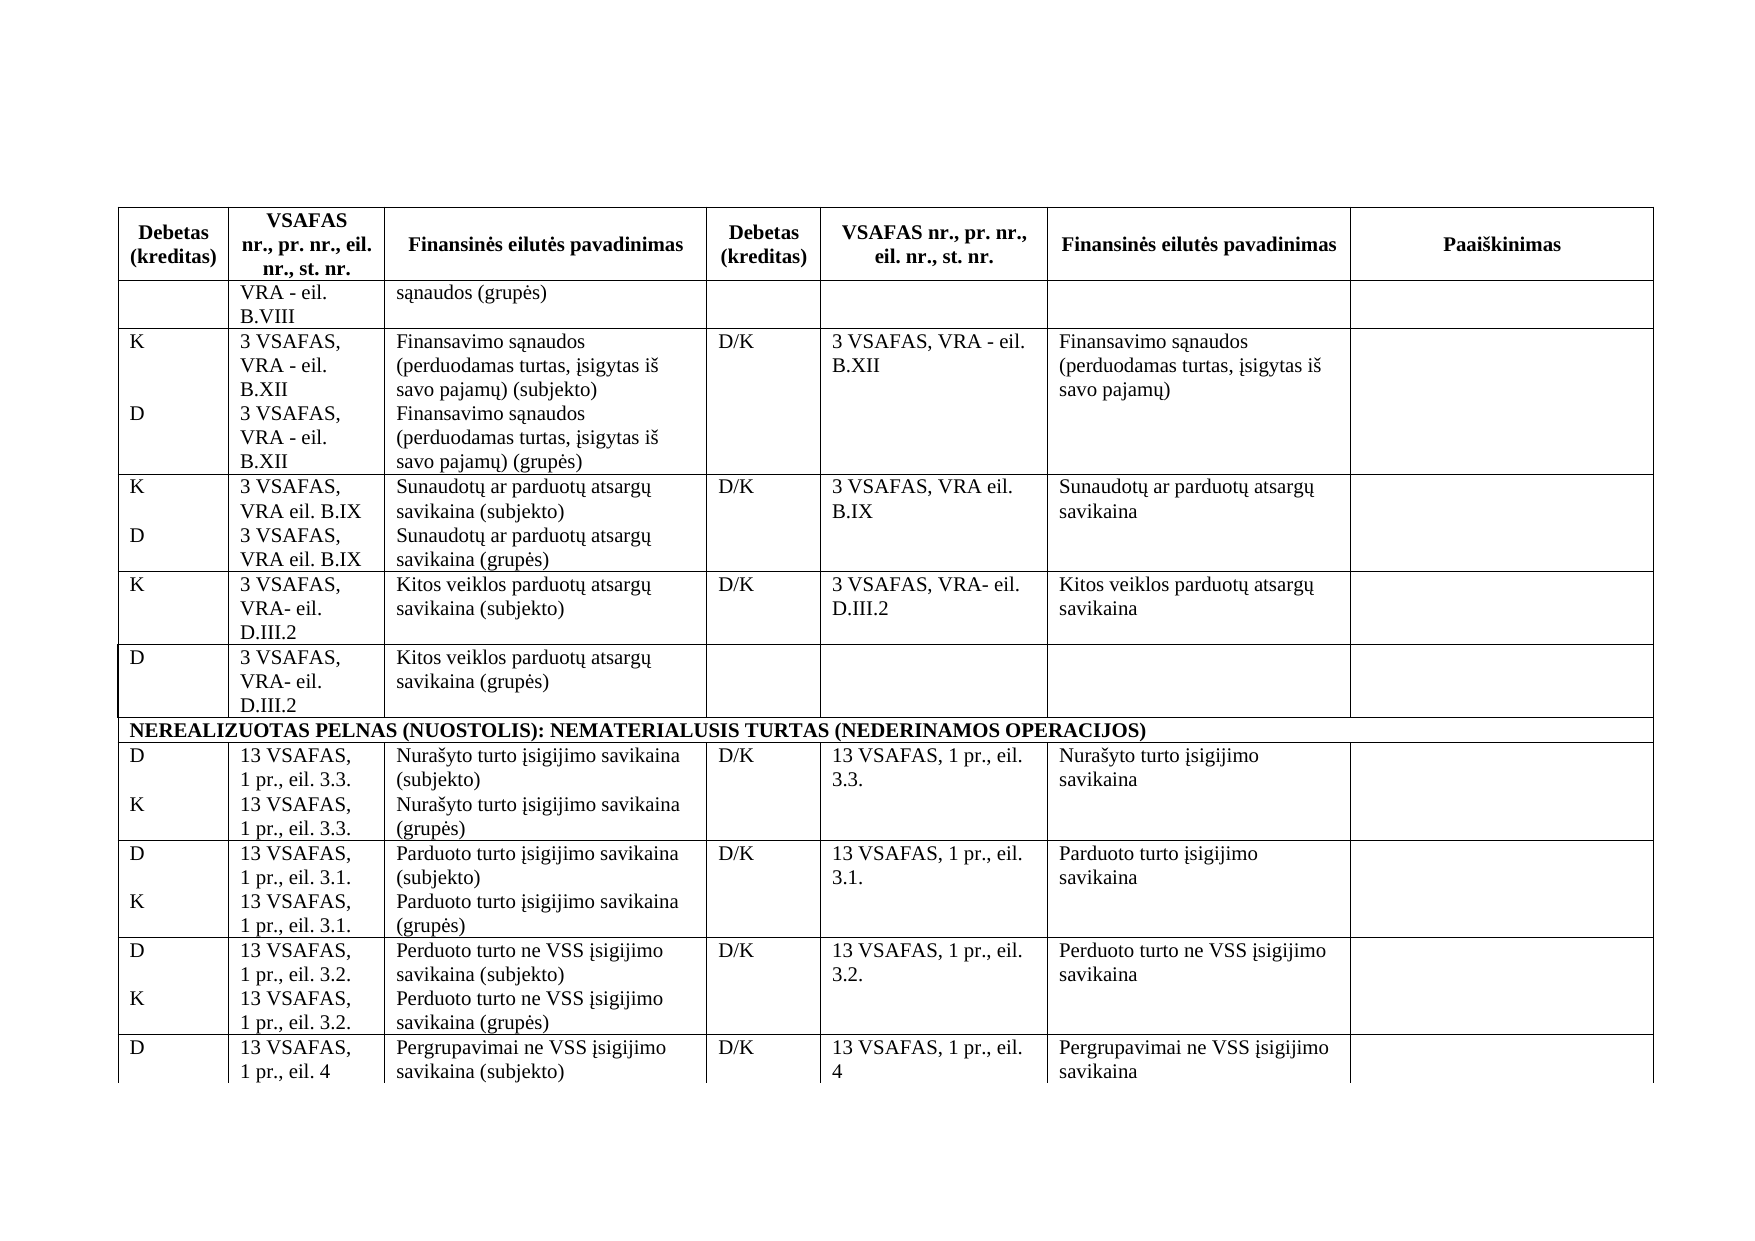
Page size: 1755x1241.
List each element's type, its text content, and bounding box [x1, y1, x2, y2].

table_header VSAFAS nr., pr. nr., eil. nr., st. nr. [229, 208, 384, 280]
table_cell D [119, 523, 228, 571]
table_cell [821, 645, 1047, 717]
table_cell 13 VSAFAS, 1 pr., eil. 3.1. [229, 889, 384, 937]
table_cell Pergrupavimai ne VSS įsigijimo savikaina [1048, 1035, 1350, 1083]
table_cell 3 VSAFAS, VRA - eil. B.XII [821, 329, 1047, 401]
table_cell [707, 791, 820, 839]
table_cell 13 VSAFAS, 1 pr., eil. 3.1. [821, 841, 1047, 889]
table_cell 3 VSAFAS, VRA- eil. D.III.2 [821, 572, 1047, 644]
table_cell K [119, 572, 228, 644]
table_cell [1048, 281, 1350, 328]
table_cell VRA - eil. B.VIII [229, 281, 384, 328]
table_cell D/K [707, 329, 820, 401]
table_cell Kitos veiklos parduotų atsargų savikaina [1048, 572, 1350, 644]
table_cell [707, 645, 820, 717]
table_cell NEREALIZUOTAS PELNAS (NUOSTOLIS): NEMATERIALUSIS TURTAS (NEDERINAMOS OPERACIJOS) [119, 718, 1504, 742]
table_header Finansinės eilutės pavadinimas [385, 208, 706, 280]
table_cell 3 VSAFAS, VRA eil. B.IX [229, 523, 384, 571]
table_header Debetas (kreditas) [707, 208, 820, 280]
table_cell [1048, 645, 1350, 717]
table_header Finansinės eilutės pavadinimas [1048, 208, 1350, 280]
table_cell Nurašyto turto įsigijimo savikaina (subjekto) [385, 743, 706, 791]
table_cell [1351, 281, 1653, 328]
table_cell 3 VSAFAS, VRA - eil. B.XII [229, 329, 384, 401]
table_cell Sunaudotų ar parduotų atsargų savikaina [1048, 475, 1350, 523]
table_cell [1351, 645, 1653, 717]
table_cell [1629, 718, 1653, 742]
table_header VSAFAS nr., pr. nr., eil. nr., st. nr. [821, 208, 1047, 280]
table_cell Nurašyto turto įsigijimo savikaina [1048, 743, 1350, 791]
table_cell [1579, 718, 1604, 742]
table_cell [1351, 572, 1653, 644]
table_cell D [119, 401, 228, 473]
table_cell Finansavimo sąnaudos (perduodamas turtas, įsigytas iš savo pajamų) [1048, 329, 1350, 401]
table_cell [821, 523, 1047, 571]
table_cell [707, 523, 820, 571]
table_cell [1351, 523, 1653, 571]
table_cell [1048, 889, 1350, 937]
table_cell [1351, 889, 1653, 937]
table_cell D/K [707, 1035, 820, 1083]
table_cell [707, 889, 820, 937]
table_cell [821, 281, 1047, 328]
table_cell K [119, 986, 228, 1034]
table_cell [821, 401, 1047, 473]
table_cell D/K [707, 572, 820, 644]
table_header Debetas (kreditas) [119, 208, 228, 280]
table_cell [1351, 401, 1653, 473]
table_cell Parduoto turto įsigijimo savikaina [1048, 841, 1350, 889]
table_cell Finansavimo sąnaudos (perduodamas turtas, įsigytas iš savo pajamų) (subjekto) [385, 329, 706, 401]
table_cell Pergrupavimai ne VSS įsigijimo savikaina (subjekto) [385, 1035, 706, 1083]
table_cell [1351, 791, 1653, 839]
table_cell Parduoto turto įsigijimo savikaina (subjekto) [385, 841, 706, 889]
table_cell Perduoto turto ne VSS įsigijimo savikaina (subjekto) [385, 938, 706, 986]
table_cell [1351, 841, 1653, 889]
table_header Paaiškinimas [1351, 208, 1653, 280]
table_cell D/K [707, 938, 820, 986]
table_cell 13 VSAFAS, 1 pr., eil. 3.2. [229, 938, 384, 986]
table_cell [119, 281, 228, 328]
table_cell 13 VSAFAS, 1 pr., eil. 3.2. [821, 938, 1047, 986]
table_cell Nurašyto turto įsigijimo savikaina (grupės) [385, 791, 706, 839]
table_cell D [119, 1035, 228, 1083]
table_cell 13 VSAFAS, 1 pr., eil. 3.3. [229, 791, 384, 839]
table_cell [1048, 401, 1350, 473]
table_cell [1351, 986, 1653, 1034]
table_cell 13 VSAFAS, 1 pr., eil. 3.3. [821, 743, 1047, 791]
table_cell K [119, 329, 228, 401]
table_cell D/K [707, 475, 820, 523]
table_cell K [119, 475, 228, 523]
table_cell [1351, 475, 1653, 523]
table_cell D [119, 938, 228, 986]
table_cell 3 VSAFAS, VRA - eil. B.XII [229, 401, 384, 473]
table_cell [1604, 718, 1629, 742]
table_cell [707, 401, 820, 473]
table_cell D [119, 743, 228, 791]
table_cell Parduoto turto įsigijimo savikaina (grupės) [385, 889, 706, 937]
table_cell Sunaudotų ar parduotų atsargų savikaina (grupės) [385, 523, 706, 571]
table_cell Sunaudotų ar parduotų atsargų savikaina (subjekto) [385, 475, 706, 523]
table_cell 13 VSAFAS, 1 pr., eil. 3.3. [229, 743, 384, 791]
table_cell [707, 986, 820, 1034]
table_cell Perduoto turto ne VSS įsigijimo savikaina (grupės) [385, 986, 706, 1034]
table_cell [1351, 329, 1653, 401]
table_cell [1351, 743, 1653, 791]
table_cell D [119, 841, 228, 889]
table_cell 13 VSAFAS, 1 pr., eil. 4 [821, 1035, 1047, 1083]
table_cell [821, 889, 1047, 937]
table_cell [1504, 718, 1529, 742]
table_cell 13 VSAFAS, 1 pr., eil. 3.2. [229, 986, 384, 1034]
table_cell [1554, 718, 1579, 742]
table_cell [707, 281, 820, 328]
table_cell 3 VSAFAS, VRA eil. B.IX [229, 475, 384, 523]
table_cell 3 VSAFAS, VRA eil. B.IX [821, 475, 1047, 523]
table_cell Kitos veiklos parduotų atsargų savikaina (grupės) [385, 645, 706, 717]
table_cell D/K [707, 841, 820, 889]
table_cell Perduoto turto ne VSS įsigijimo savikaina [1048, 938, 1350, 986]
table_cell [1048, 523, 1350, 571]
table_cell Finansavimo sąnaudos (perduodamas turtas, įsigytas iš savo pajamų) (grupės) [385, 401, 706, 473]
table_cell Kitos veiklos parduotų atsargų savikaina (subjekto) [385, 572, 706, 644]
table_cell sąnaudos (grupės) [385, 281, 706, 328]
table_cell K [119, 889, 228, 937]
table_cell [1048, 791, 1350, 839]
table_cell D/K [707, 743, 820, 791]
table_cell [821, 791, 1047, 839]
table_cell K [119, 791, 228, 839]
table_cell [821, 986, 1047, 1034]
table_cell 13 VSAFAS, 1 pr., eil. 4 [229, 1035, 384, 1083]
table_cell 3 VSAFAS, VRA- eil. D.III.2 [229, 572, 384, 644]
table_cell [1351, 938, 1653, 986]
table_cell 3 VSAFAS, VRA- eil. D.III.2 [229, 645, 384, 717]
table_cell [1351, 1035, 1653, 1083]
table_cell 13 VSAFAS, 1 pr., eil. 3.1. [229, 841, 384, 889]
table_cell D [119, 645, 228, 717]
table_cell [1048, 986, 1350, 1034]
table_cell [1529, 718, 1554, 742]
